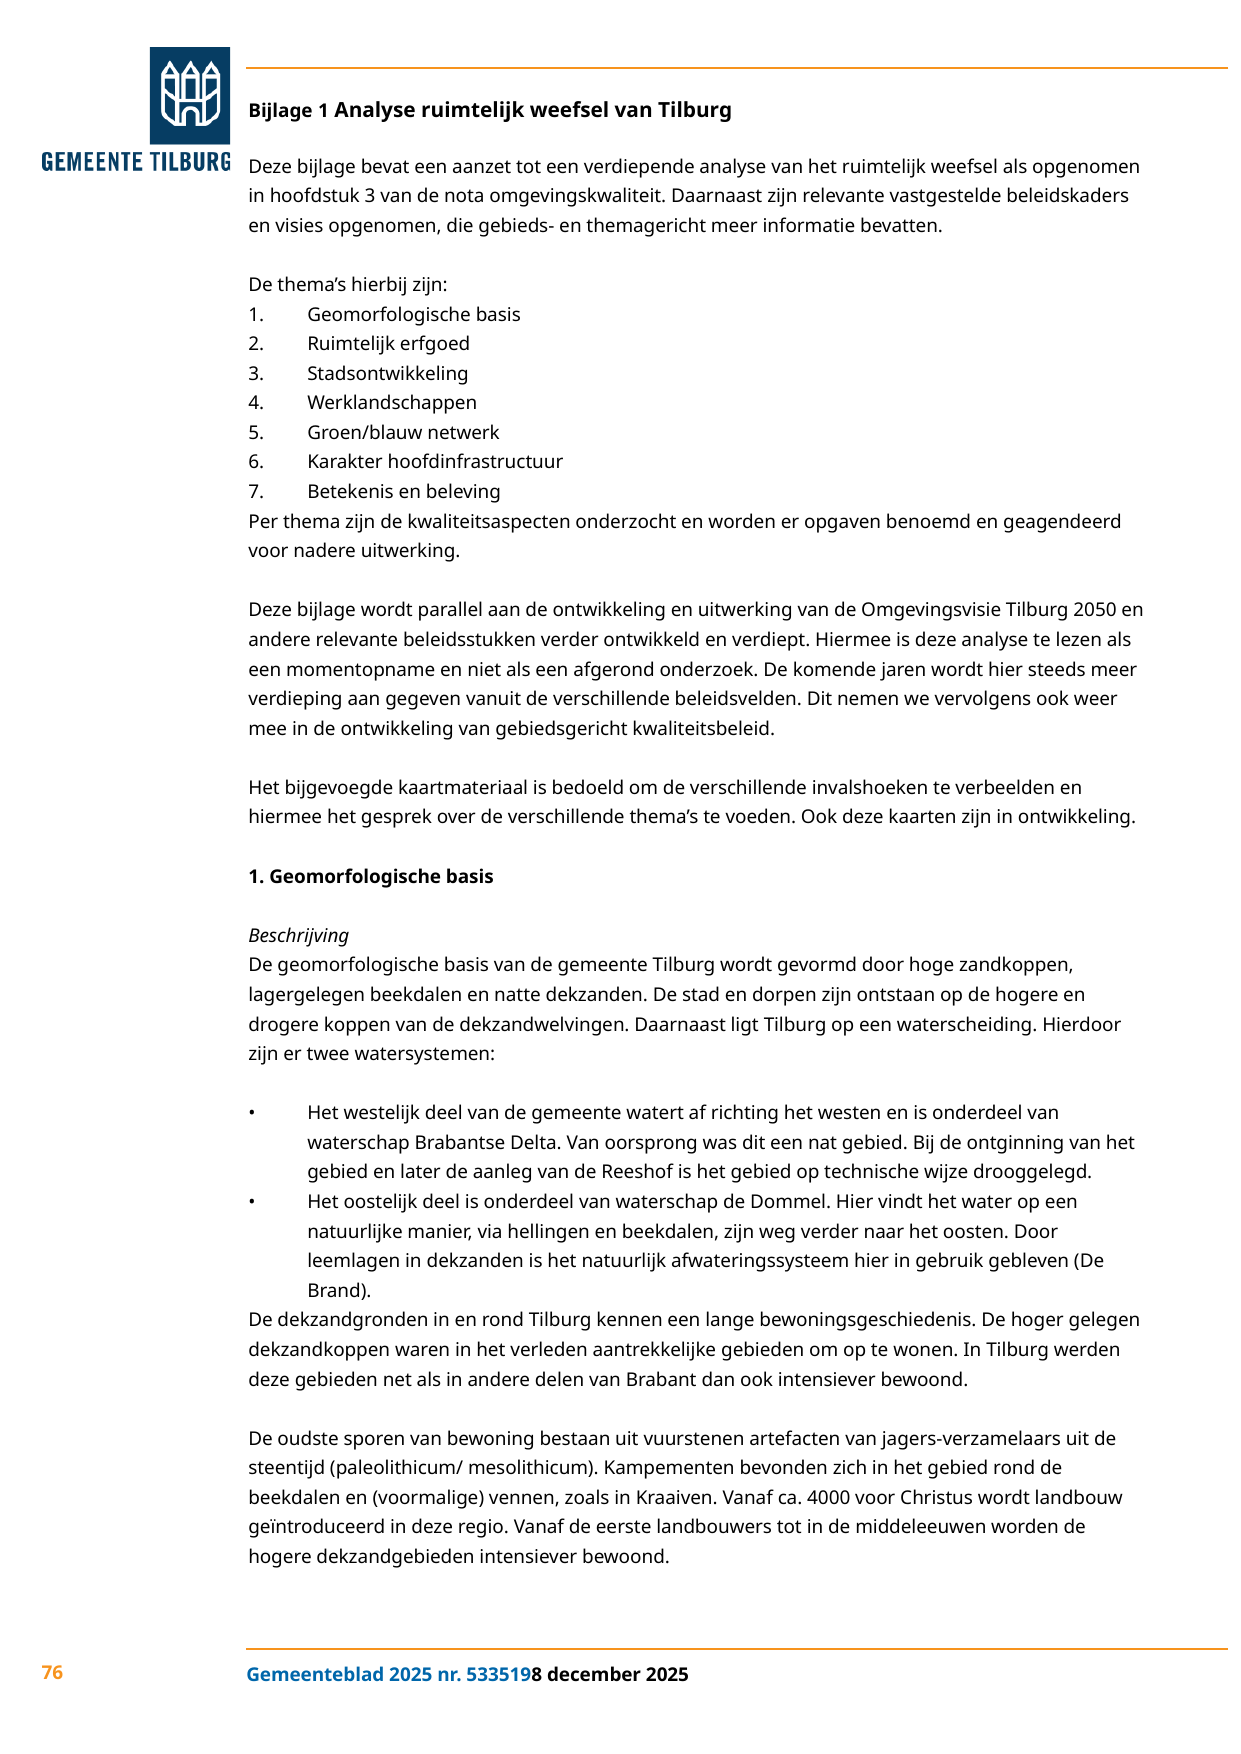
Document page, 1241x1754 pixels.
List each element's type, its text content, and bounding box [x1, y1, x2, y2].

list Karakter hoofdinfrastructuur [248, 449, 1152, 474]
list Geomorfologische basis [248, 301, 1152, 327]
text 1. Geomorfologische basis [248, 863, 1152, 889]
list Ruimtelijk erfgoed [248, 330, 1152, 356]
list Groen/blauw netwerk [248, 419, 1152, 445]
text Per thema zijn de kwaliteitsaspecten onderzocht en worden er opgaven benoemd en geagendeerd voor nadere uitwerking. [248, 508, 1152, 563]
list Stadsontwikkeling [248, 360, 1152, 386]
text De dekzandgronden in en rond Tilburg kennen een lange bewoningsgeschiedenis. De hoger gelegen dekzandkoppen waren in het verleden aantrekkelijke gebieden om op te wonen. In Tilburg werden deze gebieden net als in andere delen van Brabant dan ook intensiever bewoond. [248, 1307, 1152, 1392]
list Het oostelijk deel is onderdeel van waterschap de Dommel. Hier vindt het water op een natuurlijke manier, via hellingen en beekdalen, zijn weg verder naar het oosten. Door leemlagen in dekzanden is het natuurlijk afwateringssysteem hier in gebruik gebleven (De Brand). [248, 1188, 1152, 1303]
text Beschrijving [248, 922, 1152, 948]
list Het westelijk deel van de gemeente watert af richting het westen en is onderdeel van waterschap Brabantse Delta. Van oorsprong was dit een nat gebied. Bij de ontginning van het gebied en later de aanleg van de Reeshof is het gebied op technische wijze drooggelegd. [248, 1099, 1152, 1184]
text De geomorfologische basis van de gemeente Tilburg wordt gevormd door hoge zandkoppen, lagergelegen beekdalen en natte dekzanden. De stad en dorpen zijn ontstaan op de hogere en drogere koppen van de dekzandwelvingen. Daarnaast ligt Tilburg op een waterscheiding. Hierdoor zijn er twee watersystemen: [248, 952, 1152, 1066]
text De thema’s hierbij zijn: [248, 271, 1152, 297]
picture [41, 47, 231, 172]
list Werklandschappen [248, 389, 1152, 415]
list Betekenis en beleving [248, 478, 1152, 504]
text Bijlage 1 Analyse ruimtelijk weefsel van Tilburg [248, 95, 1152, 123]
text Deze bijlage bevat een aanzet tot een verdiepende analyse van het ruimtelijk weefsel als opgenomen in hoofdstuk 3 van de nota omgevingskwaliteit. Daarnaast zijn relevante vastgestelde beleidskaders en visies opgenomen, die gebieds- en themagericht meer informatie bevatten. [248, 153, 1152, 238]
text De oudste sporen van bewoning bestaan uit vuurstenen artefacten van jagers-verzamelaars uit de steentijd (paleolithicum/ mesolithicum). Kampementen bevonden zich in het gebied rond de beekdalen en (voormalige) vennen, zoals in Kraaiven. Vanaf ca. 4000 voor Christus wordt landbouw geïntroduceerd in deze regio. Vanaf de eerste landbouwers tot in de middeleeuwen worden de hogere dekzandgebieden intensiever bewoond. [248, 1425, 1152, 1569]
text Het bijgevoegde kaartmateriaal is bedoeld om de verschillende invalshoeken te verbeelden en hiermee het gesprek over de verschillende thema’s te voeden. Ook deze kaarten zijn in ontwikkeling. [248, 774, 1152, 829]
text Deze bijlage wordt parallel aan de ontwikkeling en uitwerking van de Omgevingsvisie Tilburg 2050 en andere relevante beleidsstukken verder ontwikkeld en verdiept. Hiermee is deze analyse te lezen als een momentopname en niet als een afgerond onderzoek. De komende jaren wordt hier steeds meer verdieping aan gegeven vanuit de verschillende beleidsvelden. Dit nemen we vervolgens ook weer mee in de ontwikkeling van gebiedsgericht kwaliteitsbeleid. [248, 597, 1152, 741]
